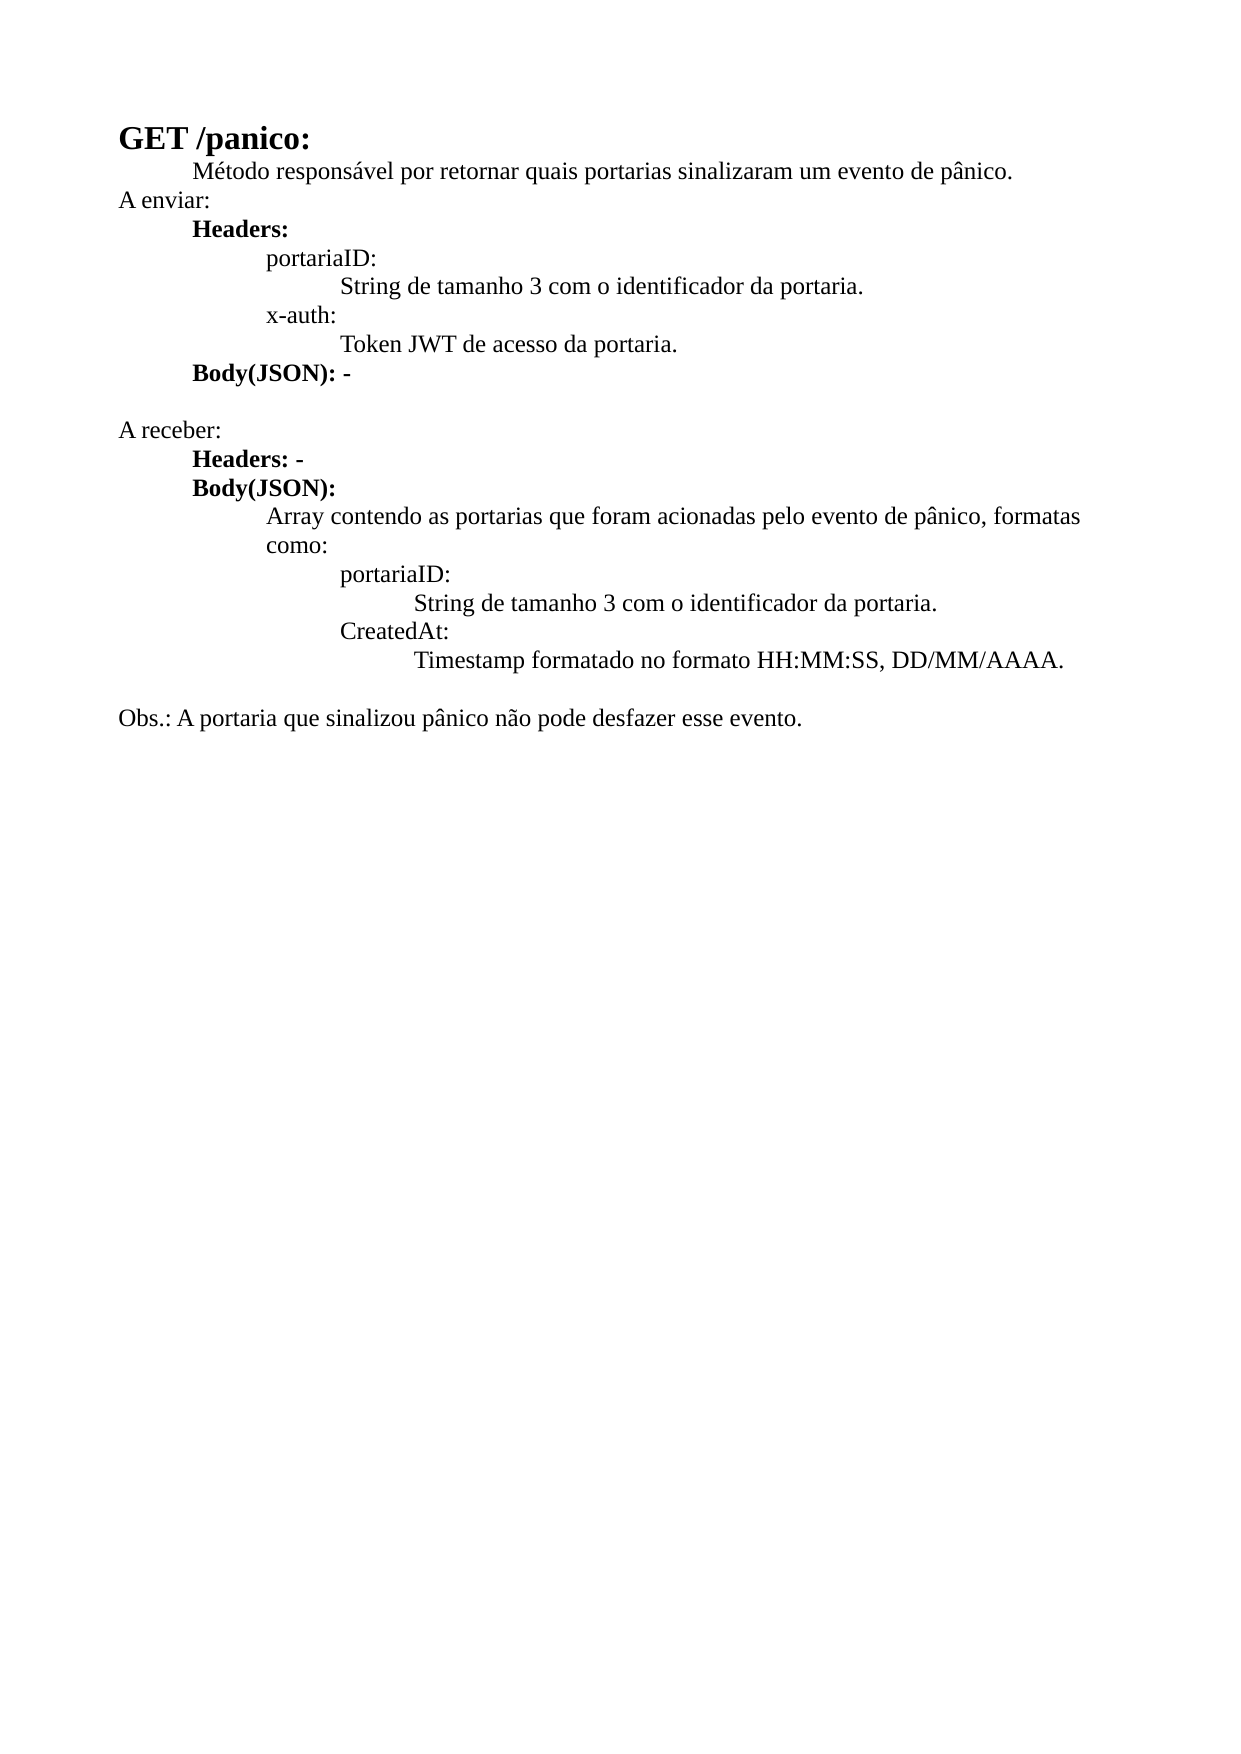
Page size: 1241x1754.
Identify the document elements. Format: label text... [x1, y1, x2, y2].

text GET /panico: [118, 118, 1122, 156]
text CreatedAt: [118, 616, 1122, 645]
text String de tamanho 3 com o identificador da portaria. [118, 588, 1122, 616]
text Timestamp formatado no formato HH:MM:SS, DD/MM/AAAA. [118, 645, 1122, 674]
text Array contendo as portarias que foram acionadas pelo evento de pânico, formatas como: [118, 501, 1122, 559]
text A receber: [118, 415, 1122, 444]
text Body(JSON): [118, 473, 1122, 501]
text Body(JSON): - [118, 358, 1122, 386]
text Token JWT de acesso da portaria. [118, 329, 1122, 358]
text Headers: - [118, 444, 1122, 473]
text portariaID: [118, 243, 1122, 271]
text Obs.: A portaria que sinalizou pânico não pode desfazer esse evento. [118, 703, 1122, 731]
text String de tamanho 3 com o identificador da portaria. [118, 271, 1122, 300]
text Método responsável por retornar quais portarias sinalizaram um evento de pânico. [118, 156, 1122, 185]
text portariaID: [118, 559, 1122, 588]
text A enviar: [118, 185, 1122, 214]
text x-auth: [118, 300, 1122, 329]
text Headers: [118, 214, 1122, 243]
